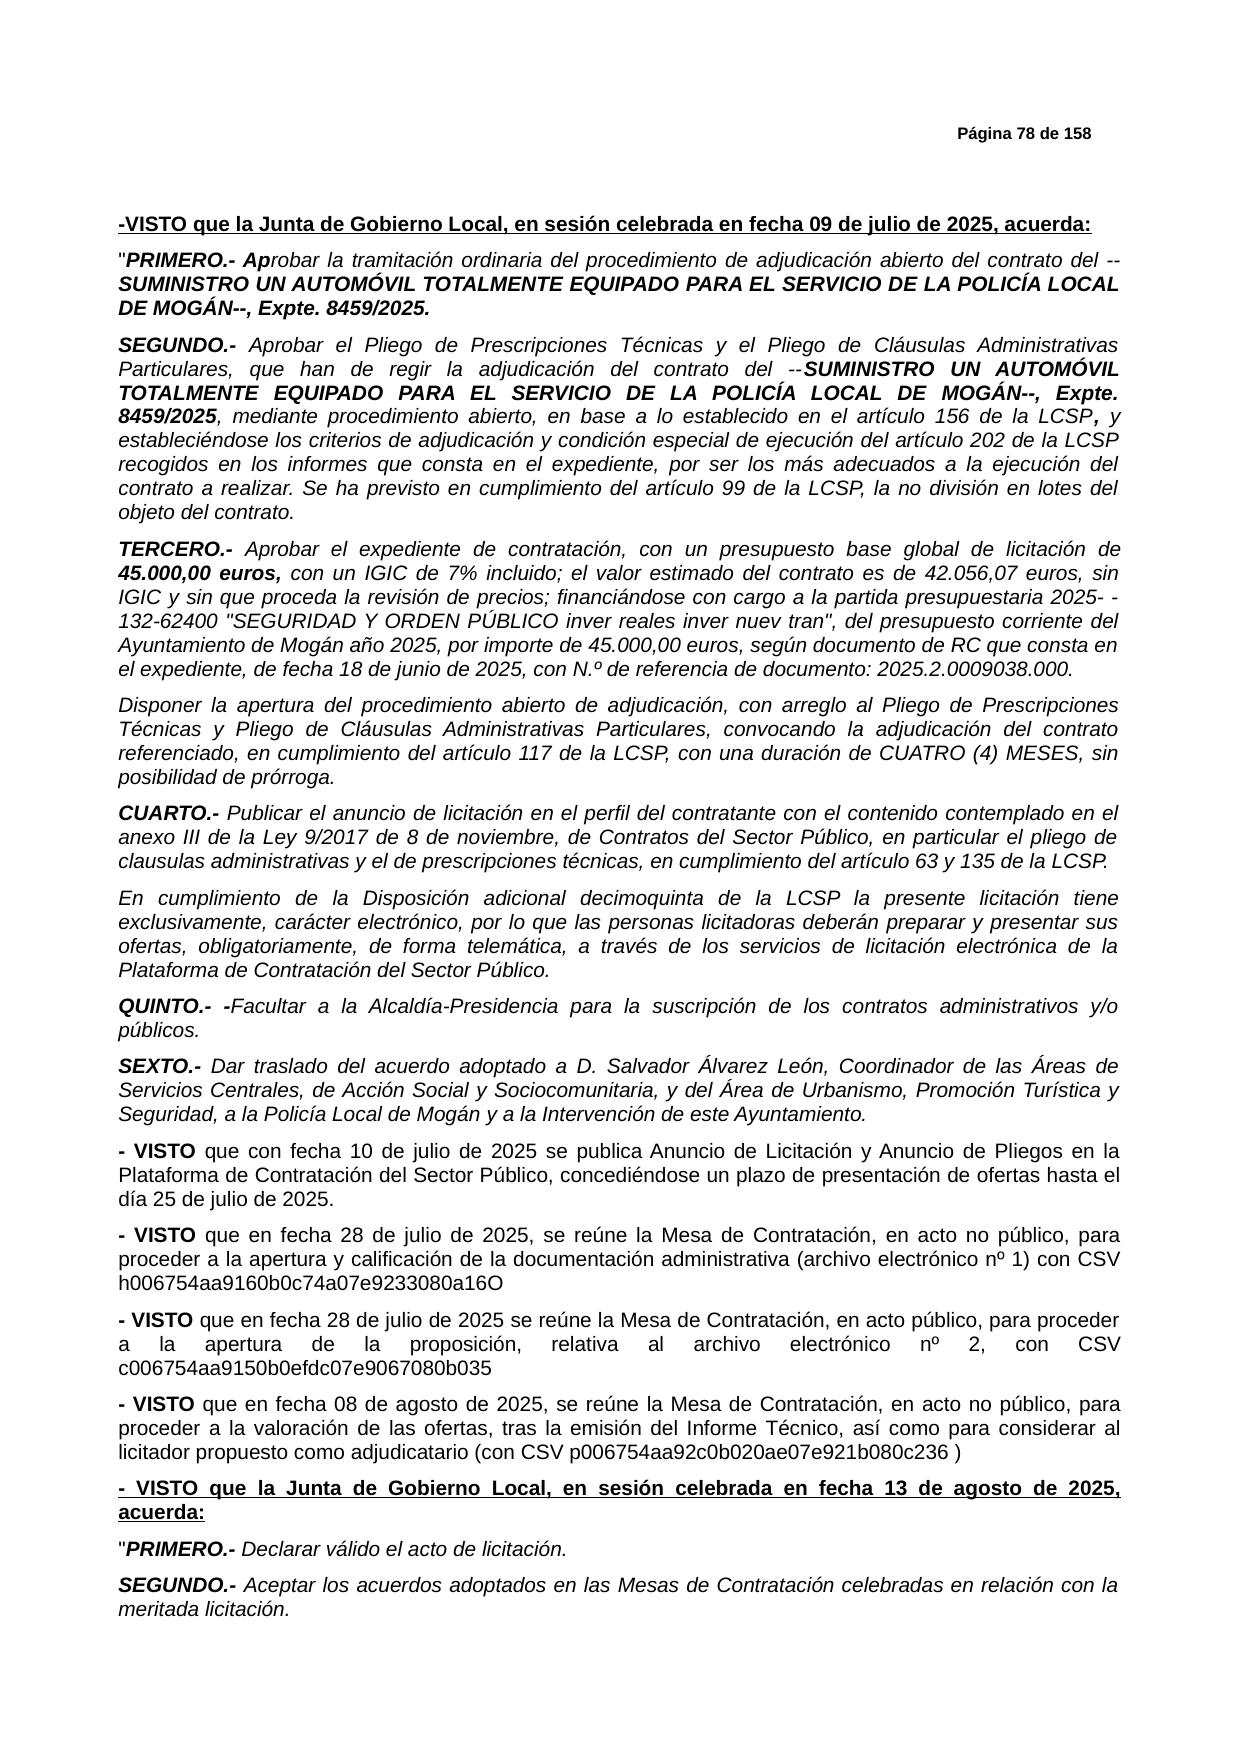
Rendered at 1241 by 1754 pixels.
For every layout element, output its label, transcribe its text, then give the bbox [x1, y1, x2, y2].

text -VISTO que la Junta de Gobierno Local, en sesión celebrada en fecha 09 de julio de 2025, acuerda: [118, 212, 1122, 236]
text Disponer la apertura del procedimiento abierto de adjudicación, con arreglo al Pliego de Prescripciones Técnicas y Pliego de Cláusulas Administrativas Particulares, convocando la adjudicación del contrato referenciado, en cumplimiento del artículo 117 de la LCSP, con una duración de CUATRO (4) MESES, sin posibilidad de prórroga. [118, 693, 1122, 789]
text SEGUNDO.- Aceptar los acuerdos adoptados en las Mesas de Contratación celebradas en relación con la meritada licitación. [118, 1573, 1122, 1621]
text "PRIMERO.- Aprobar la tramitación ordinaria del procedimiento de adjudicación abierto del contrato del --SUMINISTRO UN AUTOMÓVIL TOTALMENTE EQUIPADO PARA EL SERVICIO DE LA POLICÍA LOCAL DE MOGÁN--, Expte. 8459/2025. [118, 248, 1122, 320]
text TERCERO.- Aprobar el expediente de contratación, con un presupuesto base global de licitación de 45.000,00 euros, con un IGIC de 7% incluido; el valor estimado del contrato es de 42.056,07 euros, sin IGIC y sin que proceda la revisión de precios; financiándose con cargo a la partida presupuestaria 2025- -132-62400 "SEGURIDAD Y ORDEN PÚBLICO inver reales inver nuev tran", del presupuesto corriente del Ayuntamiento de Mogán año 2025, por importe de 45.000,00 euros, según documento de RC que consta en el expediente, de fecha 18 de junio de 2025, con N.º de referencia de documento: 2025.2.0009038.000. [118, 537, 1122, 680]
text - VISTO que en fecha 08 de agosto de 2025, se reúne la Mesa de Contratación, en acto no público, para proceder a la valoración de las ofertas, tras la emisión del Informe Técnico, así como para considerar al licitador propuesto como adjudicatario (con CSV p006754aa92c0b020ae07e921b080c236 ) [118, 1392, 1122, 1464]
text SEXTO.- Dar traslado del acuerdo adoptado a D. Salvador Álvarez León, Coordinador de las Áreas de Servicios Centrales, de Acción Social y Sociocomunitaria, y del Área de Urbanismo, Promoción Turística y Seguridad, a la Policía Local de Mogán y a la Intervención de este Ayuntamiento. [118, 1054, 1122, 1126]
text SEGUNDO.- Aprobar el Pliego de Prescripciones Técnicas y el Pliego de Cláusulas Administrativas Particulares, que han de regir la adjudicación del contrato del --SUMINISTRO UN AUTOMÓVIL TOTALMENTE EQUIPADO PARA EL SERVICIO DE LA POLICÍA LOCAL DE MOGÁN--, Expte. 8459/2025, mediante procedimiento abierto, en base a lo establecido en el artículo 156 de la LCSP, y estableciéndose los criterios de adjudicación y condición especial de ejecución del artículo 202 de la LCSP recogidos en los informes que consta en el expediente, por ser los más adecuados a la ejecución del contrato a realizar. Se ha previsto en cumplimiento del artículo 99 de la LCSP, la no división en lotes del objeto del contrato. [118, 332, 1122, 524]
text En cumplimiento de la Disposición adicional decimoquinta de la LCSP la presente licitación tiene exclusivamente, carácter electrónico, por lo que las personas licitadoras deberán preparar y presentar sus ofertas, obligatoriamente, de forma telemática, a través de los servicios de licitación electrónica de la Plataforma de Contratación del Sector Público. [118, 886, 1122, 981]
text - VISTO que la Junta de Gobierno Local, en sesión celebrada en fecha 13 de agosto de 2025, acuerda: [118, 1476, 1122, 1524]
text CUARTO.- Publicar el anuncio de licitación en el perfil del contratante con el contenido contemplado en el anexo III de la Ley 9/2017 de 8 de noviembre, de Contratos del Sector Público, en particular el pliego de clausulas administrativas y el de prescripciones técnicas, en cumplimiento del artículo 63 y 135 de la LCSP. [118, 801, 1122, 873]
text - VISTO que en fecha 28 de julio de 2025 se reúne la Mesa de Contratación, en acto público, para proceder a la apertura de la proposición, relativa al archivo electrónico nº 2, con CSV c006754aa9150b0efdc07e9067080b035 [118, 1307, 1122, 1379]
text "PRIMERO.- Declarar válido el acto de licitación. [118, 1537, 1122, 1561]
text - VISTO que en fecha 28 de julio de 2025, se reúne la Mesa de Contratación, en acto no público, para proceder a la apertura y calificación de la documentación administrativa (archivo electrónico nº 1) con CSV h006754aa9160b0c74a07e9233080a16O [118, 1223, 1122, 1295]
text - VISTO que con fecha 10 de julio de 2025 se publica Anuncio de Licitación y Anuncio de Pliegos en la Plataforma de Contratación del Sector Público, concediéndose un plazo de presentación de ofertas hasta el día 25 de julio de 2025. [118, 1139, 1122, 1211]
text QUINTO.- -Facultar a la Alcaldía-Presidencia para la suscripción de los contratos administrativos y/o públicos. [118, 994, 1122, 1042]
